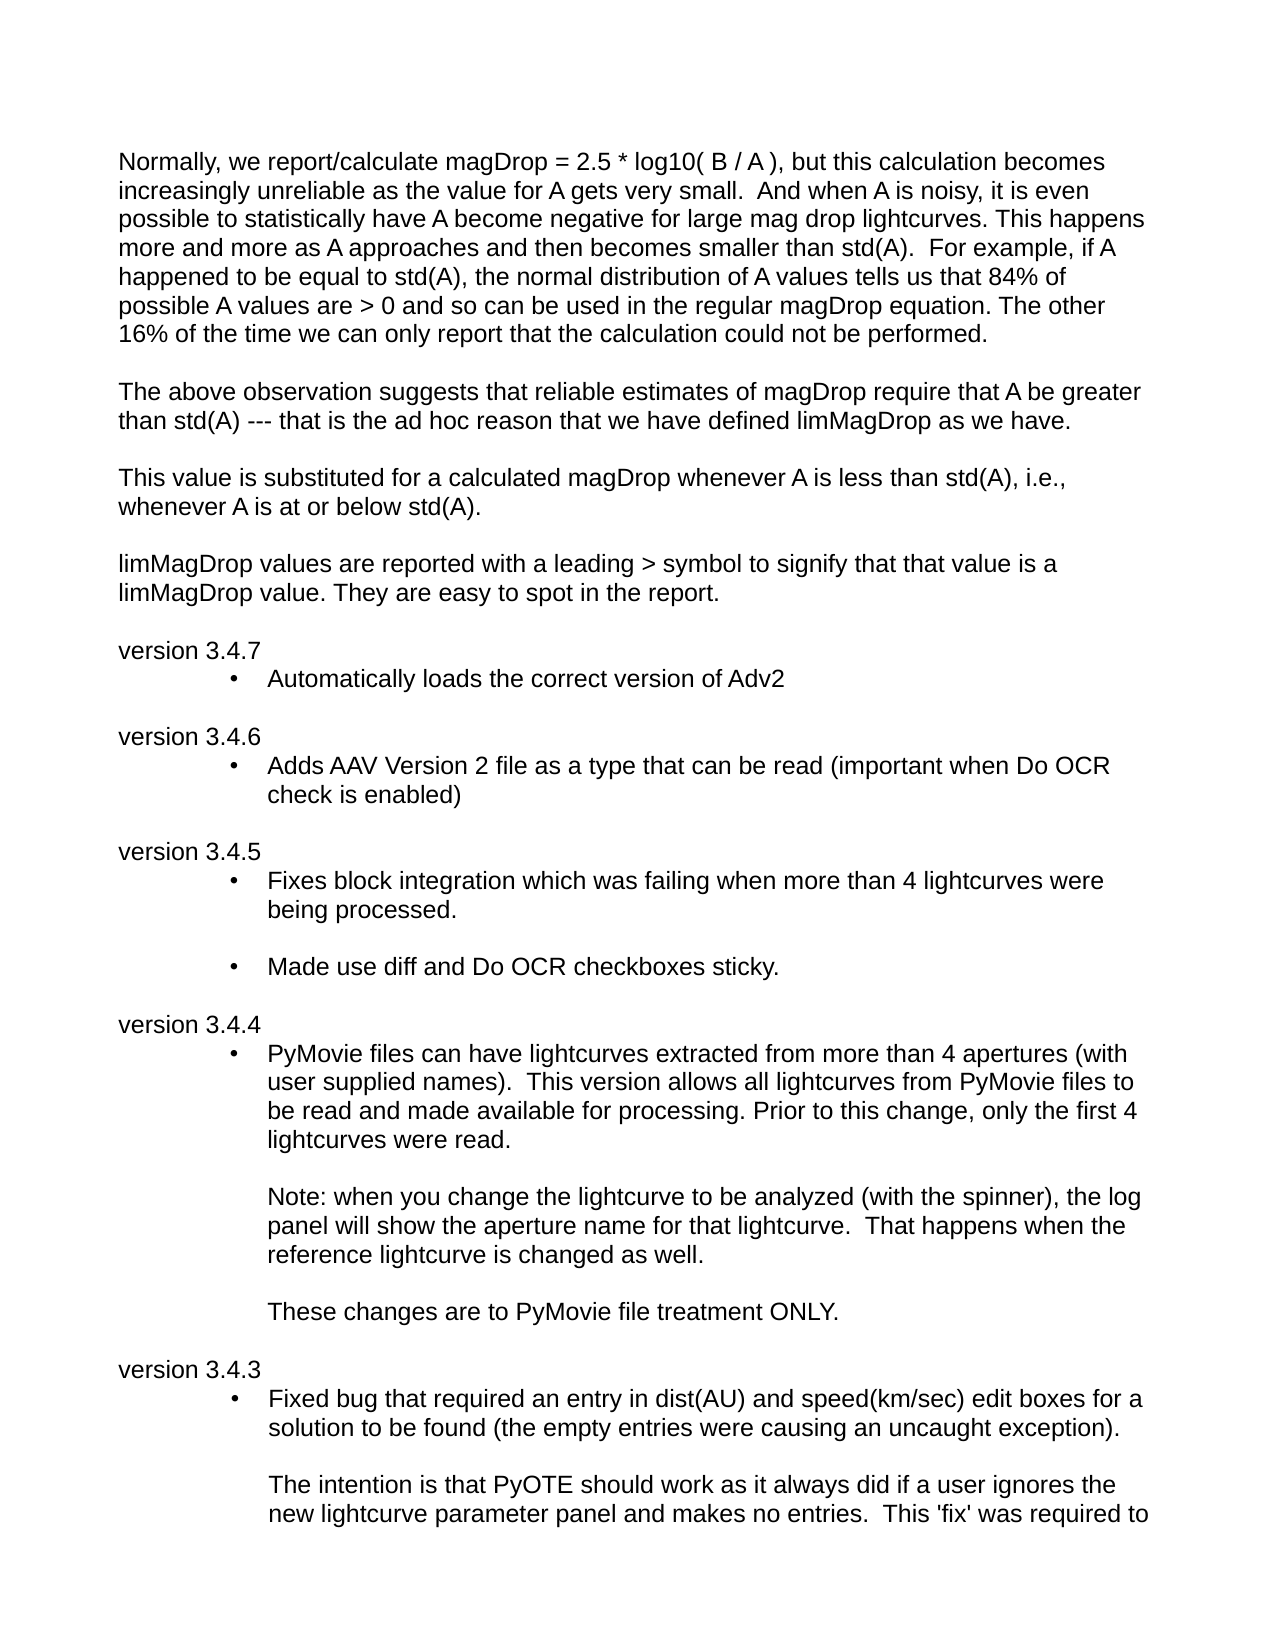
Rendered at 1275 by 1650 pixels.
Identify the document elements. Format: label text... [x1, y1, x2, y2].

text version 3.4.7 [118, 636, 1157, 664]
text version 3.4.4 [118, 1010, 1157, 1038]
text version 3.4.3 [118, 1355, 1157, 1384]
list Fixes block integration which was failing when more than 4 lightcurves were being processed. [229, 866, 1157, 952]
text Normally, we report/calculate magDrop = 2.5 * log10( B / A ), but this calculation becomes increasingly unreliable as the value for A gets very small. And when A is noisy, it is even possible to statistically have A become negative for large mag drop lightcurves. This happens more and more as A approaches and then becomes smaller than std(A). For example, if A happened to be equal to std(A), the normal distribution of A values tells us that 84% of possible A values are > 0 and so can be used in the regular magDrop equation. The other 16% of the time we can only report that the calculation could not be performed. The above observation suggests that reliable estimates of magDrop require that A be greater than std(A) --- that is the ad hoc reason that we have defined limMagDrop as we have. This value is substituted for a calculated magDrop whenever A is less than std(A), i.e., whenever A is at or below std(A). limMagDrop values are reported with a leading > symbol to signify that that value is a limMagDrop value. They are easy to spot in the report. [118, 118, 1157, 607]
list Automatically loads the correct version of Adv2 [229, 664, 1157, 722]
list PyMovie files can have lightcurves extracted from more than 4 apertures (with user supplied names). This version allows all lightcurves from PyMovie files to be read and made available for processing. Prior to this change, only the first 4 lightcurves were read. Note: when you change the lightcurve to be analyzed (with the spinner), the log panel will show the aperture name for that lightcurve. That happens when the reference lightcurve is changed as well. These changes are to PyMovie file treatment ONLY. [229, 1038, 1157, 1326]
text version 3.4.6 [118, 722, 1157, 751]
text version 3.4.5 [118, 837, 1157, 866]
list Made use diff and Do OCR checkboxes sticky. [229, 952, 1157, 1010]
list Fixed bug that required an entry in dist(AU) and speed(km/sec) edit boxes for a solution to be found (the empty entries were causing an uncaught exception). The intention is that PyOTE should work as it always did if a user ignores the new lightcurve parameter panel and makes no entries. This 'fix' was required to [231, 1384, 1157, 1527]
list Adds AAV Version 2 file as a type that can be read (important when Do OCR check is enabled) [229, 751, 1157, 808]
